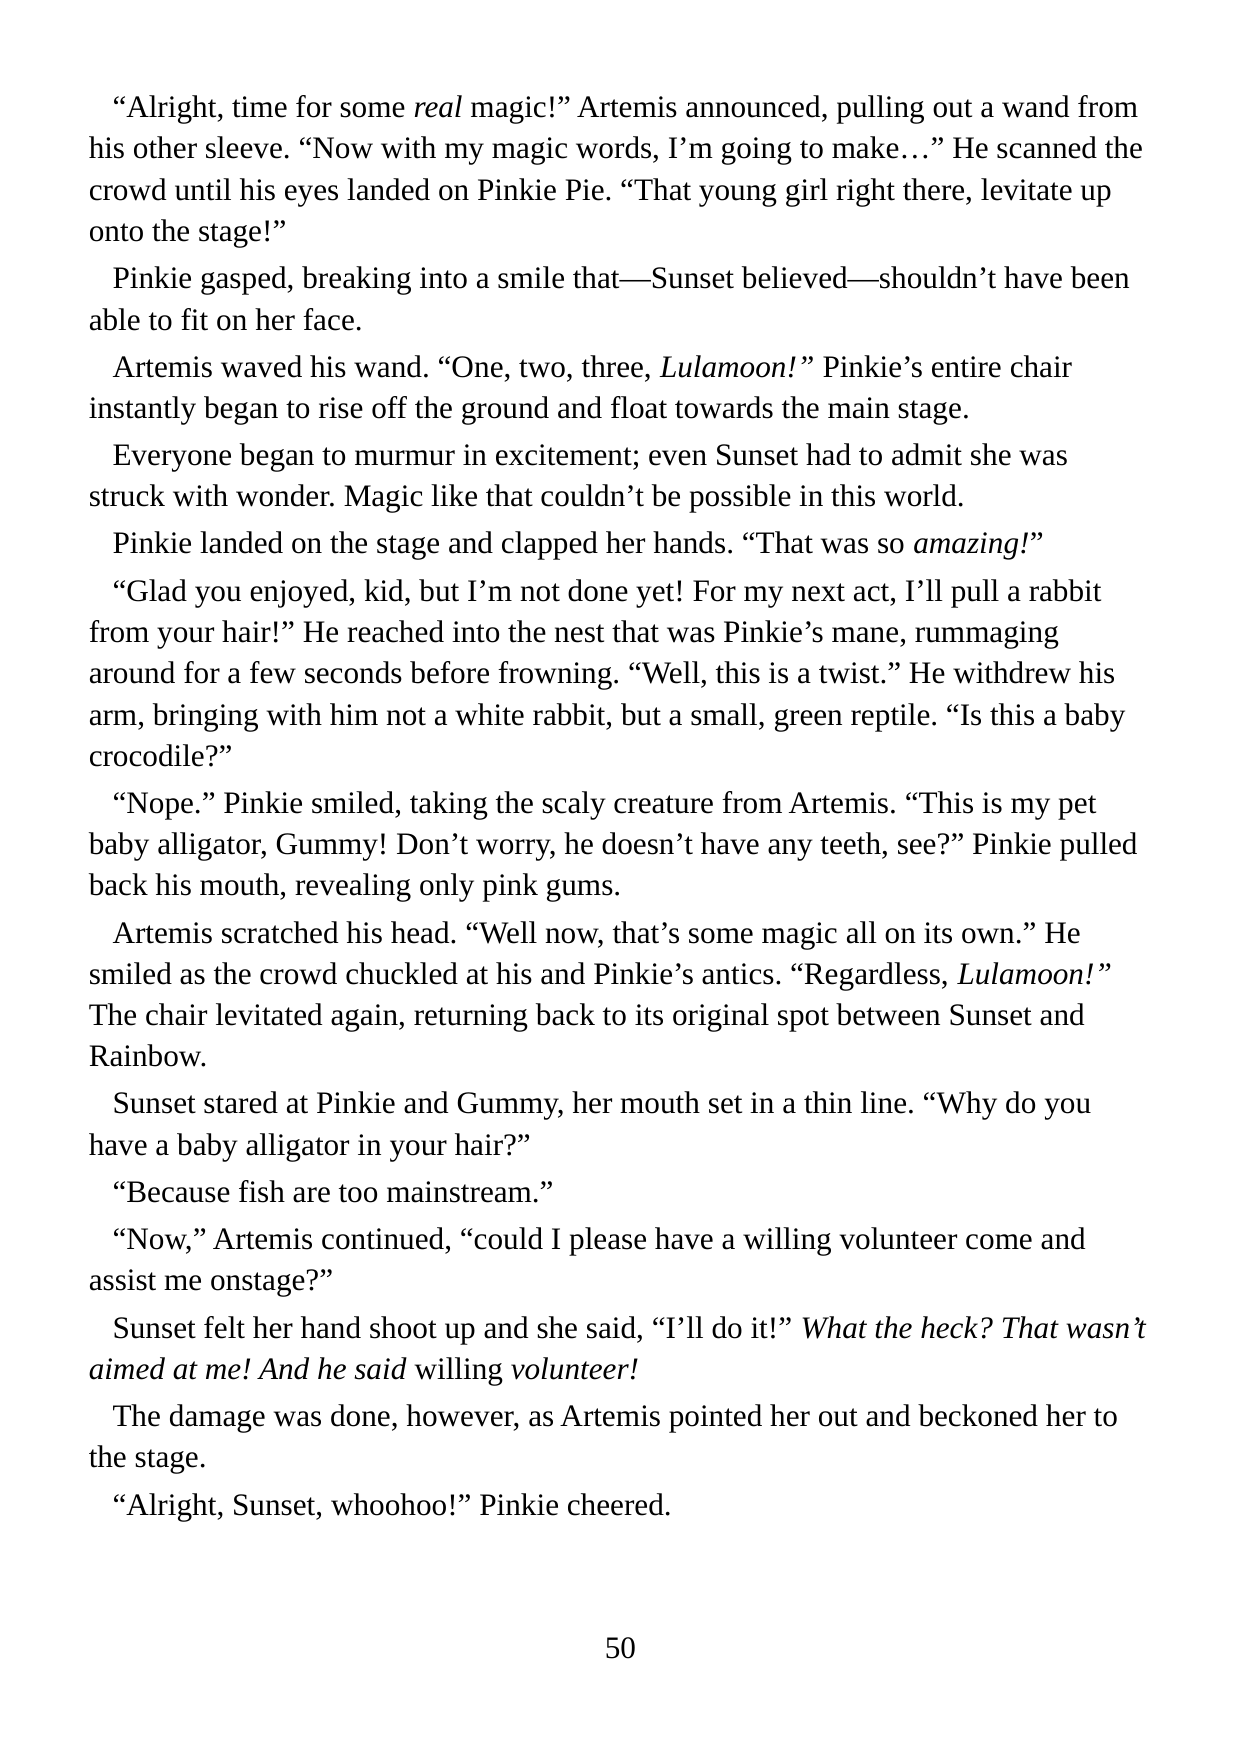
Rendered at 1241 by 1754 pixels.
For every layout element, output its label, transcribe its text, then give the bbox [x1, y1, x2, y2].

text Artemis scratched his head. “Well now, that’s some magic all on its own.” He smiled as the crowd chuckled at his and Pinkie’s antics. “Regardless, Lulamoon!” The chair levitated again, returning back to its original spot between Sunset and Rainbow. [88, 914, 1152, 1073]
text Sunset stared at Pinkie and Gummy, her mouth set in a thin line. “Why do you have a baby alligator in your hair?” [88, 1085, 1152, 1162]
text Everyone began to murmur in excitement; even Sunset had to admit she was struck with wonder. Magic like that couldn’t be possible in this world. [88, 436, 1152, 513]
text “Alright, Sunset, whoohoo!” Pinkie cheered. [88, 1486, 1152, 1522]
text “Nope.” Pinkie smiled, taking the scaly creature from Artemis. “This is my pet baby alligator, Gummy! Don’t worry, he doesn’t have any teeth, see?” Pinkie pulled back his mouth, revealing only pink gums. [88, 784, 1152, 903]
text “Glad you enjoyed, kid, but I’m not done yet! For my next act, I’ll pull a rabbit from your hair!” He reached into the nest that was Pinkie’s mane, rummaging around for a few seconds before frowning. “Well, this is a twist.” He withdrew his arm, bringing with him not a white rabbit, but a small, green reptile. “Is this a baby crocodile?” [88, 572, 1152, 773]
text Pinkie landed on the stage and clapped her hands. “That was so amazing!” [88, 525, 1152, 561]
text “Because fish are too mainstream.” [88, 1173, 1152, 1209]
text “Alright, time for some real magic!” Artemis announced, pulling out a wand from his other sleeve. “Now with my magic words, I’m going to make…” He scanned the crowd until his eyes landed on Pinkie Pie. “That young girl right there, levitate up onto the stage!” [88, 88, 1152, 248]
text The damage was done, however, as Artemis pointed her out and beckoned her to the stage. [88, 1397, 1152, 1474]
text “Now,” Artemis continued, “could I please have a willing volunteer come and assist me onstage?” [88, 1220, 1152, 1298]
text Sunset felt her hand shoot up and she said, “I’ll do it!” What the heck? That wasn’t aimed at me! And he said willing volunteer! [88, 1309, 1152, 1386]
text Artemis waved his wand. “One, two, three, Lulamoon!” Pinkie’s entire chair instantly began to rise off the ground and float towards the main stage. [88, 348, 1152, 425]
text Pinkie gasped, breaking into a smile that—Sunset believed—shouldn’t have been able to fit on her face. [88, 259, 1152, 337]
